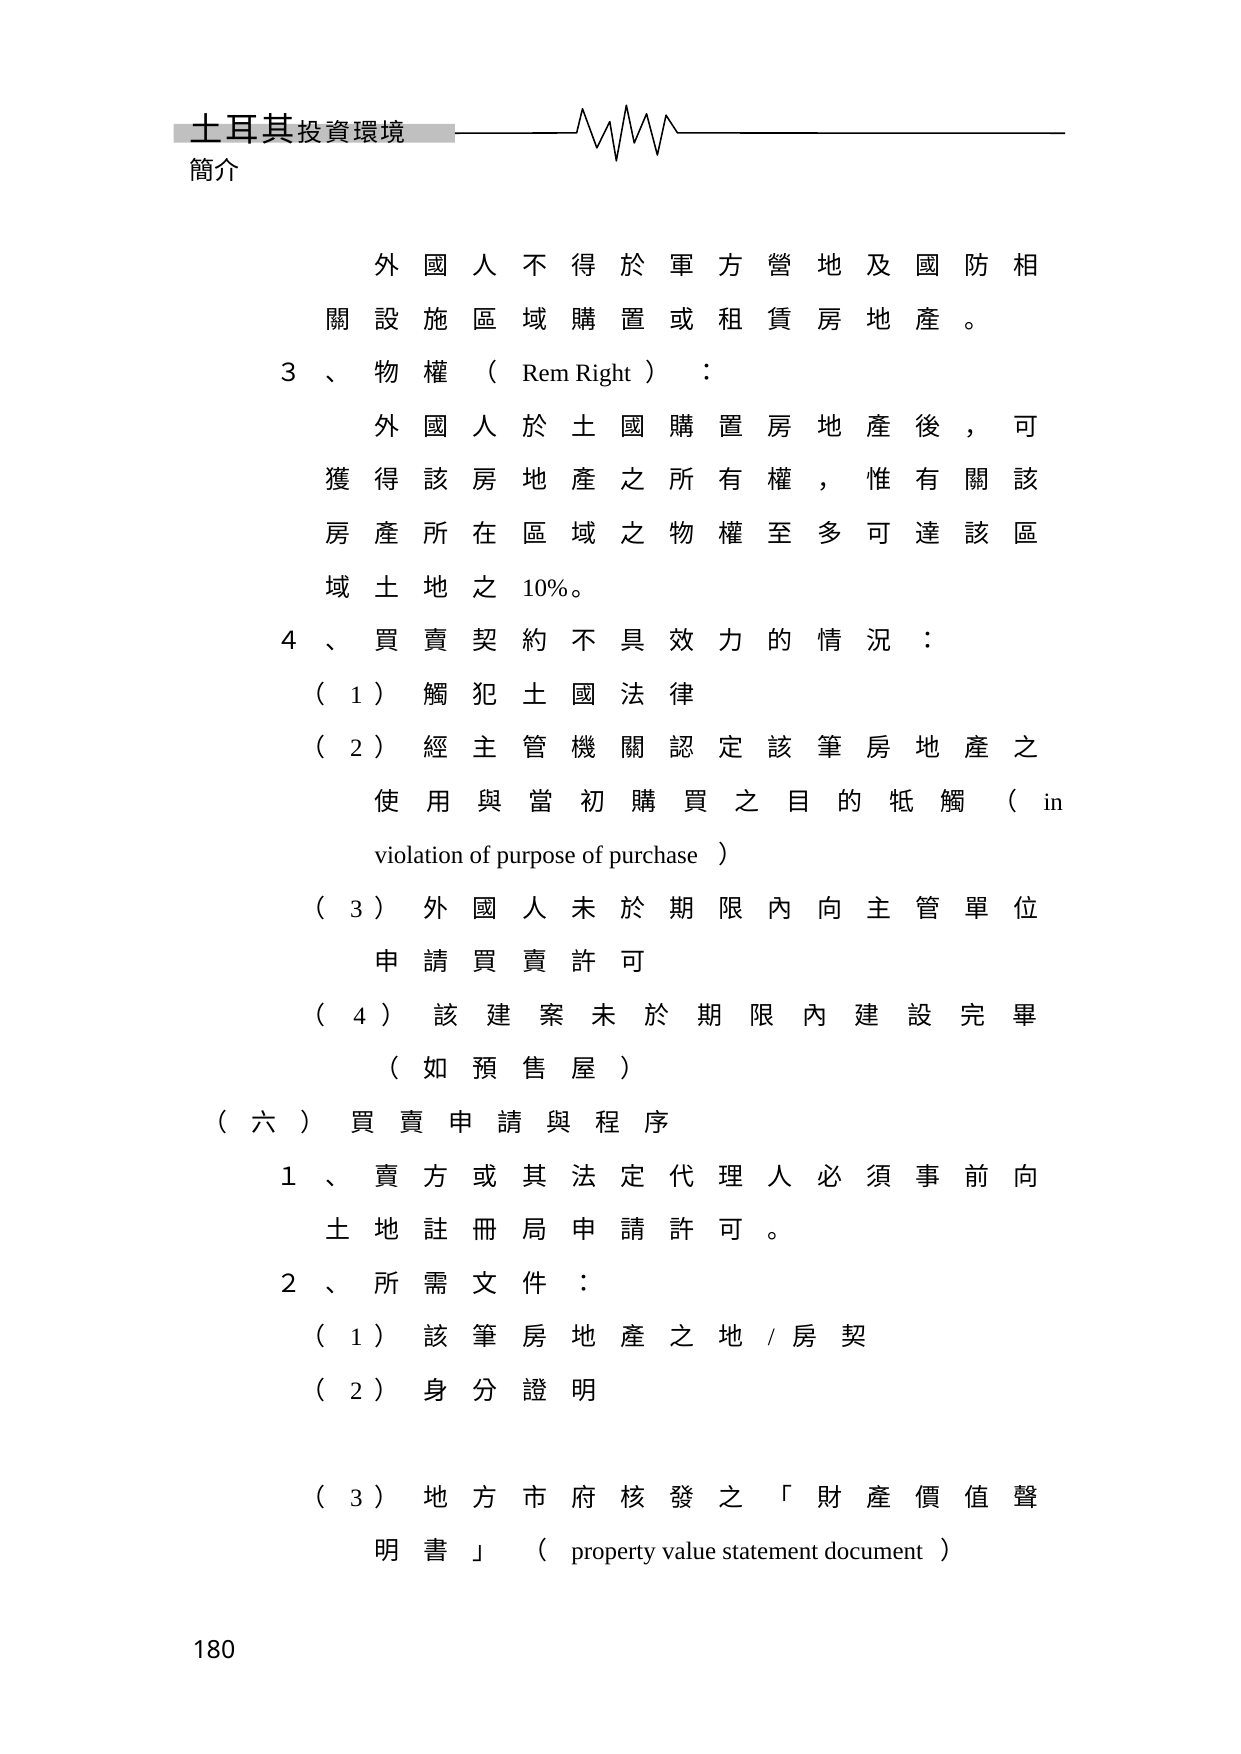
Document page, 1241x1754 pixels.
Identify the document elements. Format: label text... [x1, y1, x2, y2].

text ４、買賣契約不具效力的情況： [276, 612, 1063, 666]
text （4）該建案未於期限內建設完畢（如預售屋） [301, 987, 1063, 1094]
text （2）經主管機關認定該筆房地產之使用與當初購買之目的牴觸（in violation of purpose of purchase） [301, 719, 1063, 880]
text （1）該筆房地產之地/房契 [301, 1308, 1063, 1362]
text 外國人於土國購置房地產後，可獲得該房地產之所有權，惟有關該房產所在區域之物權至多可達該區域土地之10%。 [325, 398, 1063, 612]
text ２、所需文件： [276, 1254, 1063, 1308]
text （六）買賣申請與程序 [202, 1094, 1063, 1147]
text １、賣方或其法定代理人必須事前向土地註冊局申請許可。 [276, 1147, 1063, 1254]
text （2）身分證明 [301, 1362, 1063, 1415]
text （3）地方市府核發之「財產價值聲明書」（property value statement document） [301, 1469, 1063, 1576]
text ３、物權（Rem Right）： [276, 344, 1063, 398]
text （1）觸犯土國法律 [301, 666, 1063, 719]
text （3）外國人未於期限內向主管單位申請買賣許可 [301, 880, 1063, 987]
text 外國人不得於軍方營地及國防相關設施區域購置或租賃房地產。 [325, 237, 1063, 344]
